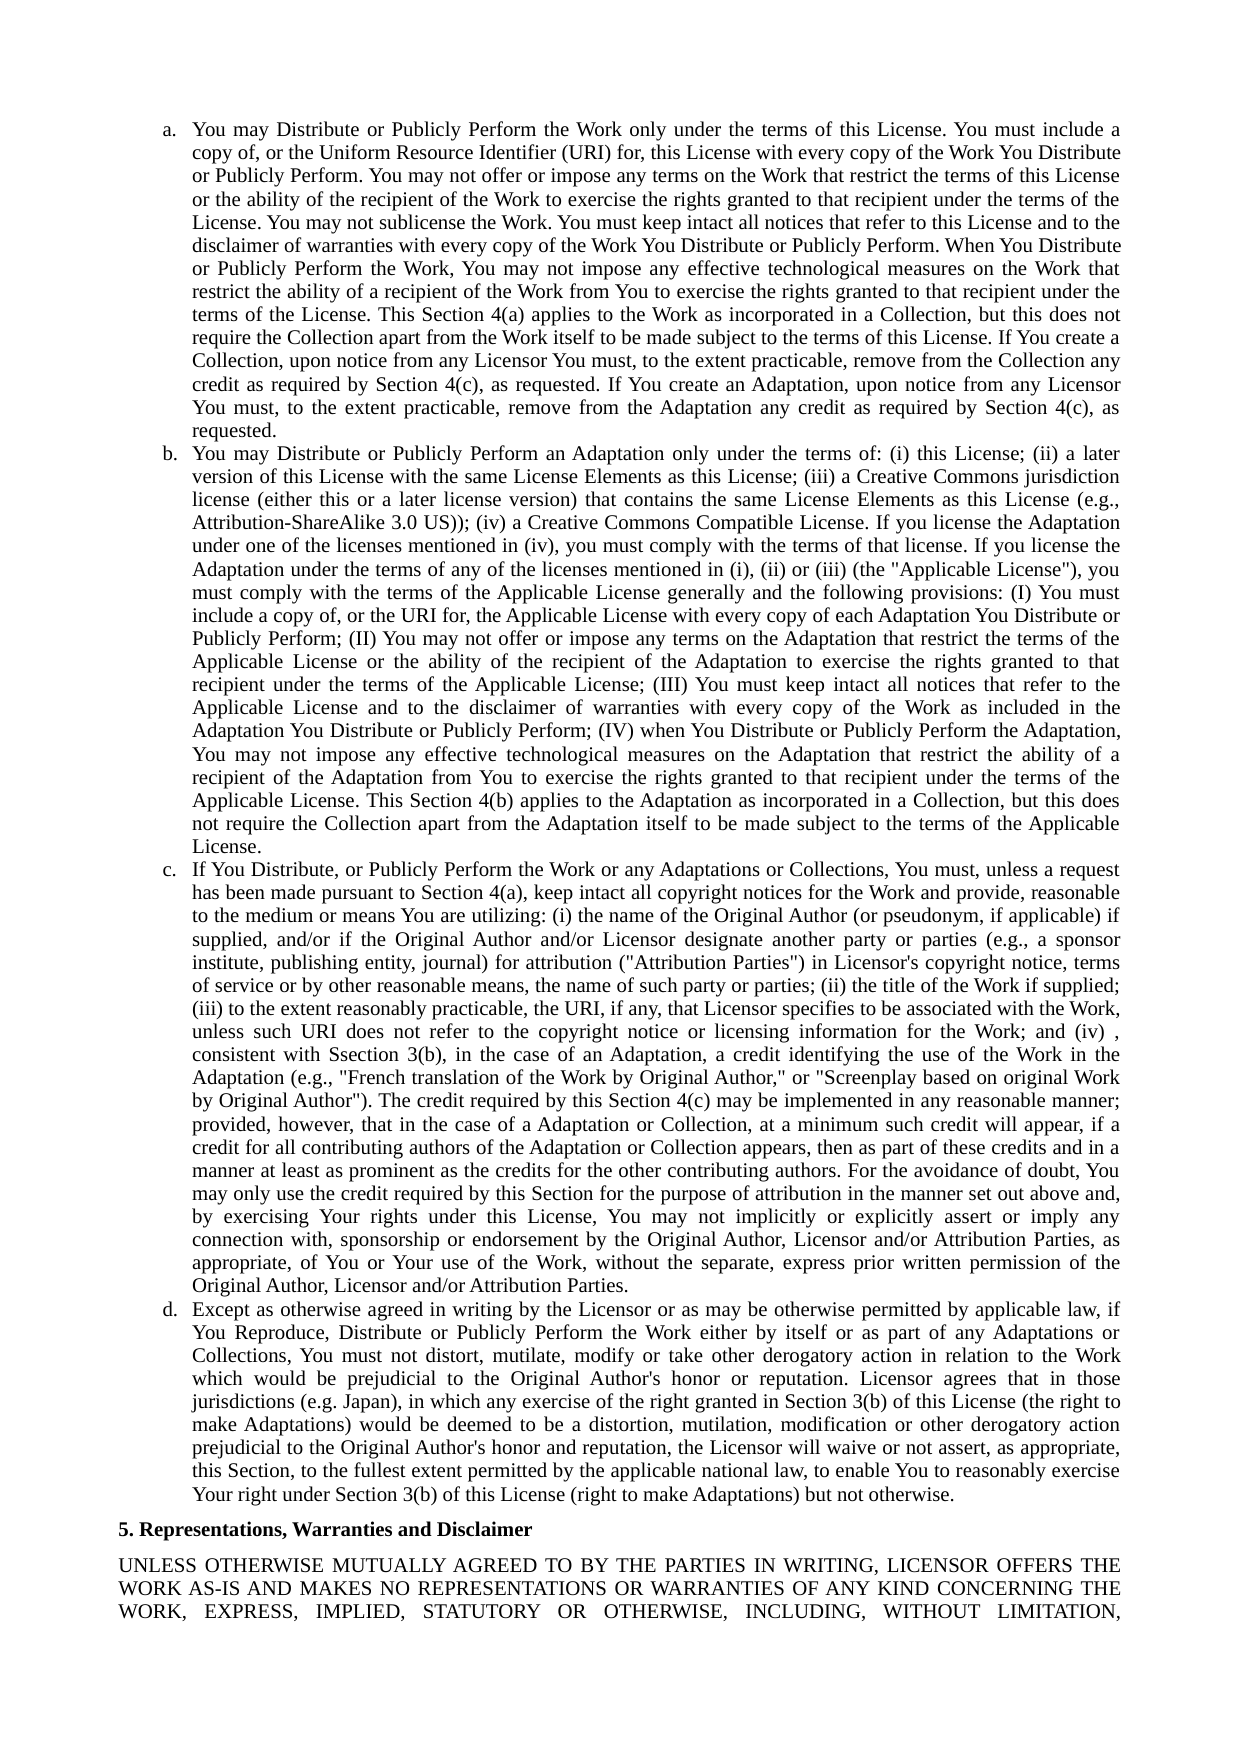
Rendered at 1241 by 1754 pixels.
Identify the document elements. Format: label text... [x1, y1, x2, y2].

list You may Distribute or Publicly Perform the Work only under the terms of this License. You must include a copy of, or the Uniform Resource Identifier (URI) for, this License with every copy of the Work You Distribute or Publicly Perform. You may not offer or impose any terms on the Work that restrict the terms of this License or the ability of the recipient of the Work to exercise the rights granted to that recipient under the terms of the License. You may not sublicense the Work. You must keep intact all notices that refer to this License and to the disclaimer of warranties with every copy of the Work You Distribute or Publicly Perform. When You Distribute or Publicly Perform the Work, You may not impose any effective technological measures on the Work that restrict the ability of a recipient of the Work from You to exercise the rights granted to that recipient under the terms of the License. This Section 4(a) applies to the Work as incorporated in a Collection, but this does not require the Collection apart from the Work itself to be made subject to the terms of this License. If You create a Collection, upon notice from any Licensor You must, to the extent practicable, remove from the Collection any credit as required by Section 4(c), as requested. If You create an Adaptation, upon notice from any Licensor You must, to the extent practicable, remove from the Adaptation any credit as required by Section 4(c), as requested. [162, 118, 1122, 442]
text 5. Representations, Warranties and Disclaimer [118, 1518, 1122, 1541]
text UNLESS OTHERWISE MUTUALLY AGREED TO BY THE PARTIES IN WRITING, LICENSOR OFFERS THE WORK AS-IS AND MAKES NO REPRESENTATIONS OR WARRANTIES OF ANY KIND CONCERNING THE WORK, EXPRESS, IMPLIED, STATUTORY OR OTHERWISE, INCLUDING, WITHOUT LIMITATION, [118, 1554, 1122, 1623]
list You may Distribute or Publicly Perform an Adaptation only under the terms of: (i) this License; (ii) a later version of this License with the same License Elements as this License; (iii) a Creative Commons jurisdiction license (either this or a later license version) that contains the same License Elements as this License (e.g., Attribution-ShareAlike 3.0 US)); (iv) a Creative Commons Compatible License. If you license the Adaptation under one of the licenses mentioned in (iv), you must comply with the terms of that license. If you license the Adaptation under the terms of any of the licenses mentioned in (i), (ii) or (iii) (the "Applicable License"), you must comply with the terms of the Applicable License generally and the following provisions: (I) You must include a copy of, or the URI for, the Applicable License with every copy of each Adaptation You Distribute or Publicly Perform; (II) You may not offer or impose any terms on the Adaptation that restrict the terms of the Applicable License or the ability of the recipient of the Adaptation to exercise the rights granted to that recipient under the terms of the Applicable License; (III) You must keep intact all notices that refer to the Applicable License and to the disclaimer of warranties with every copy of the Work as included in the Adaptation You Distribute or Publicly Perform; (IV) when You Distribute or Publicly Perform the Adaptation, You may not impose any effective technological measures on the Adaptation that restrict the ability of a recipient of the Adaptation from You to exercise the rights granted to that recipient under the terms of the Applicable License. This Section 4(b) applies to the Adaptation as incorporated in a Collection, but this does not require the Collection apart from the Adaptation itself to be made subject to the terms of the Applicable License. [162, 442, 1122, 858]
list Except as otherwise agreed in writing by the Licensor or as may be otherwise permitted by applicable law, if You Reproduce, Distribute or Publicly Perform the Work either by itself or as part of any Adaptations or Collections, You must not distort, mutilate, modify or take other derogatory action in relation to the Work which would be prejudicial to the Original Author's honor or reputation. Licensor agrees that in those jurisdictions (e.g. Japan), in which any exercise of the right granted in Section 3(b) of this License (the right to make Adaptations) would be deemed to be a distortion, mutilation, modification or other derogatory action prejudicial to the Original Author's honor and reputation, the Licensor will waive or not assert, as appropriate, this Section, to the fullest extent permitted by the applicable national law, to enable You to reasonably exercise Your right under Section 3(b) of this License (right to make Adaptations) but not otherwise. [162, 1297, 1122, 1506]
list If You Distribute, or Publicly Perform the Work or any Adaptations or Collections, You must, unless a request has been made pursuant to Section 4(a), keep intact all copyright notices for the Work and provide, reasonable to the medium or means You are utilizing: (i) the name of the Original Author (or pseudonym, if applicable) if supplied, and/or if the Original Author and/or Licensor designate another party or parties (e.g., a sponsor institute, publishing entity, journal) for attribution ("Attribution Parties") in Licensor's copyright notice, terms of service or by other reasonable means, the name of such party or parties; (ii) the title of the Work if supplied; (iii) to the extent reasonably practicable, the URI, if any, that Licensor specifies to be associated with the Work, unless such URI does not refer to the copyright notice or licensing information for the Work; and (iv) , consistent with Ssection 3(b), in the case of an Adaptation, a credit identifying the use of the Work in the Adaptation (e.g., "French translation of the Work by Original Author," or "Screenplay based on original Work by Original Author"). The credit required by this Section 4(c) may be implemented in any reasonable manner; provided, however, that in the case of a Adaptation or Collection, at a minimum such credit will appear, if a credit for all contributing authors of the Adaptation or Collection appears, then as part of these credits and in a manner at least as prominent as the credits for the other contributing authors. For the avoidance of doubt, You may only use the credit required by this Section for the purpose of attribution in the manner set out above and, by exercising Your rights under this License, You may not implicitly or explicitly assert or imply any connection with, sponsorship or endorsement by the Original Author, Licensor and/or Attribution Parties, as appropriate, of You or Your use of the Work, without the separate, express prior written permission of the Original Author, Licensor and/or Attribution Parties. [162, 858, 1122, 1297]
